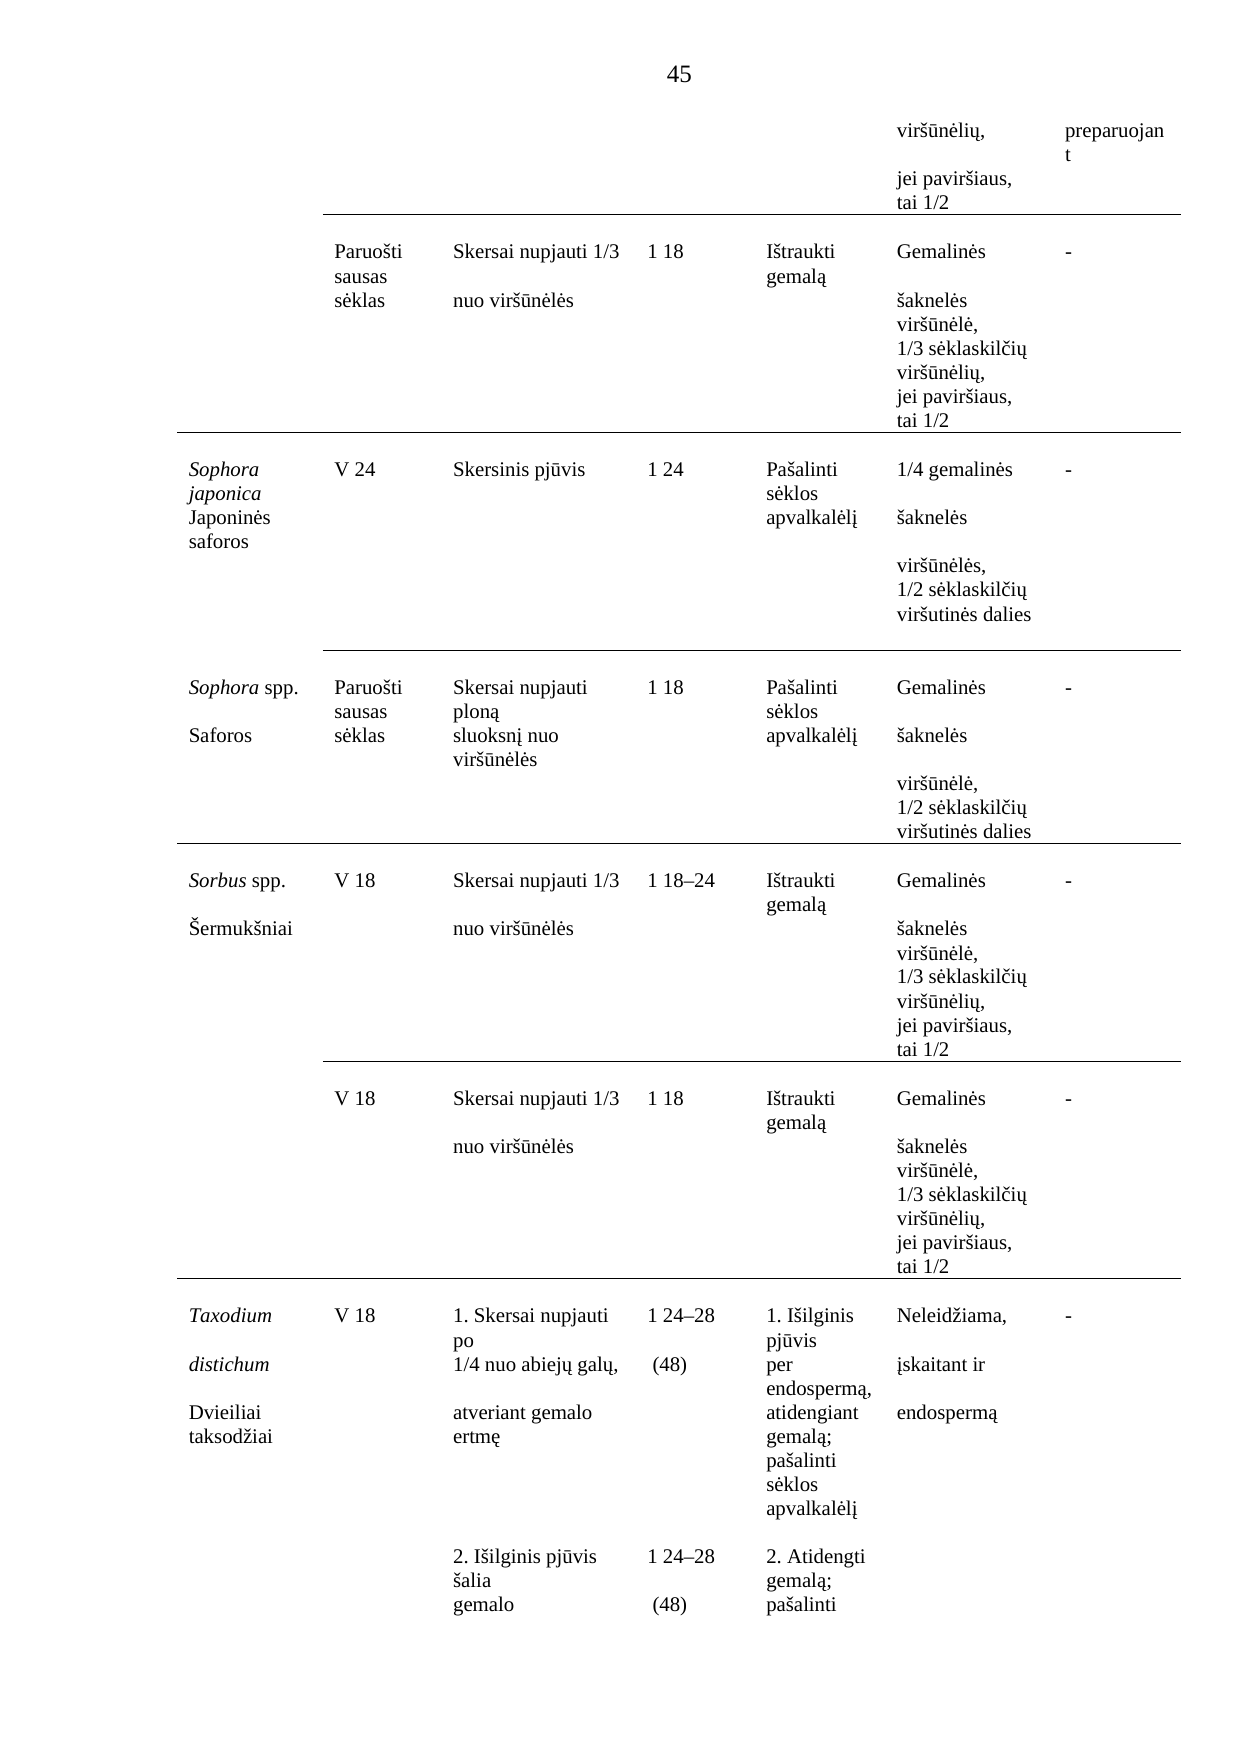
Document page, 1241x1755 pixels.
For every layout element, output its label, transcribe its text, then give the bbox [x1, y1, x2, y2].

table_cell [1054, 965, 1181, 988]
table_cell [177, 1592, 323, 1616]
table_cell [755, 553, 885, 577]
table_cell [755, 626, 885, 649]
table_cell [755, 433, 885, 457]
table_cell [323, 215, 442, 239]
table_cell [1054, 844, 1181, 868]
table_cell [755, 360, 885, 384]
table_cell [755, 215, 885, 239]
table_cell [1054, 1182, 1181, 1206]
table_cell [442, 1206, 636, 1230]
table_cell Skersai nupjauti 1/3 [442, 868, 636, 916]
table_cell [323, 989, 442, 1013]
table_cell [636, 1400, 755, 1448]
table_cell [323, 384, 442, 408]
table_cell [1054, 1279, 1181, 1303]
table_cell [442, 940, 636, 964]
table_cell šaknelės [885, 916, 1053, 940]
table_cell [1054, 651, 1181, 675]
table_cell [1054, 1520, 1181, 1544]
table_cell [323, 1544, 442, 1592]
table_cell [442, 312, 636, 336]
table_cell [636, 336, 755, 360]
table_cell [442, 166, 636, 190]
table_cell [177, 1182, 323, 1206]
table_cell šaknelės [885, 723, 1053, 771]
table_cell [636, 1279, 755, 1303]
table_cell - [1054, 675, 1181, 723]
table_cell [442, 771, 636, 795]
table_cell [636, 1254, 755, 1278]
table_cell viršūnėlė, [885, 940, 1053, 964]
table_cell [755, 1158, 885, 1182]
table_cell [755, 771, 885, 795]
table_cell [755, 1062, 885, 1086]
table_cell [755, 336, 885, 360]
table_cell [323, 1158, 442, 1182]
table_cell [1054, 1134, 1181, 1158]
table_cell [885, 1544, 1053, 1592]
table_cell [442, 578, 636, 601]
table_cell [755, 601, 885, 626]
table_cell [636, 1182, 755, 1206]
table_cell [177, 1037, 323, 1061]
table_cell [1054, 1400, 1181, 1448]
table_cell [636, 1158, 755, 1182]
table_cell [177, 1013, 323, 1037]
table_cell [755, 989, 885, 1013]
table_cell viršūnėlių, [885, 118, 1053, 166]
table_cell [1054, 989, 1181, 1013]
table_cell [1054, 795, 1181, 819]
table_cell [636, 360, 755, 384]
table_cell [177, 553, 323, 577]
table_cell [1054, 553, 1181, 577]
table_cell [323, 1352, 442, 1400]
table_cell [636, 1134, 755, 1158]
table_cell [1054, 336, 1181, 360]
table_cell viršūnėlė, [885, 1158, 1053, 1182]
table_cell [442, 626, 636, 649]
table_cell [177, 384, 323, 408]
table_cell Skersai nupjauti 1/3 [442, 240, 636, 288]
table_cell Ištraukti gemalą [755, 1086, 885, 1134]
table_cell [755, 1134, 885, 1158]
table_cell V 18 [323, 1086, 442, 1134]
table_cell [755, 312, 885, 336]
table_cell tai 1/2 [885, 190, 1053, 214]
table_cell viršutinės dalies [885, 601, 1053, 626]
table_cell [323, 1520, 442, 1544]
table_cell [323, 1592, 442, 1616]
table_cell tai 1/2 [885, 408, 1053, 432]
table_cell [177, 433, 323, 457]
table_cell 1 18 [636, 675, 755, 723]
table_cell [636, 312, 755, 336]
table_cell Sophora spp. [177, 675, 323, 723]
table_cell Gemalinės [885, 868, 1053, 916]
table_cell Gemalinės [885, 240, 1053, 288]
table_cell apvalkalėlį [755, 1496, 885, 1520]
table_cell [755, 288, 885, 312]
table_cell viršūnėlė, [885, 312, 1053, 336]
table_cell viršūnėlės, [885, 553, 1053, 577]
table_cell - [1054, 457, 1181, 505]
table_cell [177, 214, 323, 239]
table_cell [885, 1448, 1053, 1496]
table_cell [177, 360, 323, 384]
table_cell [1054, 1206, 1181, 1230]
table_cell jei paviršiaus, [885, 166, 1053, 190]
table_cell [177, 650, 323, 675]
table_cell [442, 1062, 636, 1086]
table_cell [177, 626, 323, 649]
table_cell [177, 288, 323, 312]
table_cell [323, 819, 442, 843]
table_cell [755, 1230, 885, 1254]
table_cell [442, 505, 636, 553]
table_cell [323, 1448, 442, 1496]
table_cell [442, 795, 636, 819]
table_cell [755, 916, 885, 940]
table_cell [1054, 1544, 1181, 1592]
table_cell [1054, 1158, 1181, 1182]
table_cell [636, 190, 755, 214]
table_cell [755, 1520, 885, 1544]
table_cell [442, 965, 636, 988]
table_cell [755, 166, 885, 190]
table_cell [442, 1254, 636, 1278]
table_cell viršūnėlių, [885, 360, 1053, 384]
table_cell [636, 553, 755, 577]
table_cell [442, 1013, 636, 1037]
table_cell [885, 215, 1053, 239]
table_cell [755, 1013, 885, 1037]
table_cell [177, 408, 323, 432]
table_cell [636, 1520, 755, 1544]
table_cell [755, 1254, 885, 1278]
table_cell [1054, 1496, 1181, 1520]
table_cell gemalo [442, 1592, 636, 1616]
table_cell [1054, 190, 1181, 214]
table_cell [442, 1037, 636, 1061]
table_cell [1054, 940, 1181, 964]
table_cell [755, 651, 885, 675]
table_cell [442, 118, 636, 166]
table_cell sėklas [323, 723, 442, 771]
table_cell jei paviršiaus, [885, 1230, 1053, 1254]
table_cell [442, 989, 636, 1013]
table_cell apvalkalėlį [755, 723, 885, 771]
table_cell V 24 [323, 457, 442, 505]
table_cell [1054, 1254, 1181, 1278]
table_cell [442, 1230, 636, 1254]
table_cell [177, 312, 323, 336]
table_cell [1054, 1037, 1181, 1061]
table_cell [177, 336, 323, 360]
table_cell 1/3 sėklaskilčių [885, 1182, 1053, 1206]
table_cell [636, 965, 755, 988]
table_cell Ištraukti gemalą [755, 240, 885, 288]
table_cell [442, 433, 636, 457]
table_cell [1054, 771, 1181, 795]
table_cell [885, 844, 1053, 868]
table_cell [636, 916, 755, 940]
table_cell [1054, 1592, 1181, 1616]
table_cell [323, 626, 442, 649]
table_cell Taxodium [177, 1304, 323, 1352]
table_cell 2. Atidengti gemalą; [755, 1544, 885, 1592]
table_cell [177, 795, 323, 819]
table_cell [755, 1279, 885, 1303]
table_cell [1054, 1352, 1181, 1400]
table_cell jei paviršiaus, [885, 384, 1053, 408]
table_cell [885, 651, 1053, 675]
table_cell atveriant gemalo ertmę [442, 1400, 636, 1448]
table_cell [755, 408, 885, 432]
table_cell Ištraukti gemalą [755, 868, 885, 916]
table_cell preparuojant [1054, 118, 1181, 166]
table_cell (48) [636, 1592, 755, 1616]
table_cell [636, 288, 755, 312]
table_cell [636, 989, 755, 1013]
table_cell Saforos [177, 723, 323, 771]
table_cell 1/2 sėklaskilčių [885, 578, 1053, 601]
table_cell 1/2 sėklaskilčių [885, 795, 1053, 819]
table_cell [323, 336, 442, 360]
table_cell [442, 1520, 636, 1544]
table_cell [177, 771, 323, 795]
table_cell [323, 360, 442, 384]
table_cell [177, 1086, 323, 1134]
table_cell [177, 240, 323, 288]
table_cell [442, 844, 636, 868]
table_cell [1054, 578, 1181, 601]
table_cell Sorbus spp. [177, 868, 323, 916]
table_cell [177, 1544, 323, 1592]
table_cell [755, 795, 885, 819]
table_cell viršūnėlė, [885, 771, 1053, 795]
table_cell [323, 651, 442, 675]
table_cell [177, 190, 323, 214]
table_cell sėklas [323, 288, 442, 312]
table_cell [177, 1230, 323, 1254]
table_cell 1 24–28 [636, 1544, 755, 1592]
table_cell [636, 578, 755, 601]
table_cell [636, 940, 755, 964]
table_cell - [1054, 1086, 1181, 1134]
table_cell Japoninės saforos [177, 505, 323, 553]
table_cell viršūnėlių, [885, 1206, 1053, 1230]
table_cell [636, 1062, 755, 1086]
table_cell [323, 965, 442, 988]
table_cell - [1054, 1304, 1181, 1352]
table_cell [442, 1158, 636, 1182]
table_cell [1054, 166, 1181, 190]
table_cell [1054, 916, 1181, 940]
table_cell viršūnėlių, [885, 989, 1053, 1013]
table_cell [1054, 408, 1181, 432]
table_cell Neleidžiama, [885, 1304, 1053, 1352]
table_cell [177, 601, 323, 626]
table_cell 1 24–28 [636, 1304, 755, 1352]
table_cell [442, 384, 636, 408]
table_cell [885, 1520, 1053, 1544]
table_cell 1/4 gemalinės [885, 457, 1053, 505]
table_cell [323, 578, 442, 601]
table_cell [755, 844, 885, 868]
table_cell [755, 819, 885, 843]
table_cell Paruošti sausas [323, 240, 442, 288]
table_cell [636, 844, 755, 868]
table_cell pašalinti [755, 1592, 885, 1616]
table_cell [755, 1206, 885, 1230]
table_cell jei paviršiaus, [885, 1013, 1053, 1037]
table_cell 1. Skersai nupjauti po [442, 1304, 636, 1352]
table_cell [636, 118, 755, 166]
table_cell nuo viršūnėlės [442, 1134, 636, 1158]
table_cell [323, 312, 442, 336]
table_cell 1/3 sėklaskilčių [885, 336, 1053, 360]
table_cell [885, 626, 1053, 649]
table_cell endospermą [885, 1400, 1053, 1448]
table_cell [636, 1448, 755, 1496]
table_cell [323, 771, 442, 795]
table_cell [442, 553, 636, 577]
table_cell [323, 1037, 442, 1061]
table_cell [885, 1279, 1053, 1303]
table_cell [636, 505, 755, 553]
table_cell Pašalinti sėklos [755, 457, 885, 505]
table_cell [442, 1182, 636, 1206]
table_cell [323, 408, 442, 432]
table_cell [323, 1496, 442, 1520]
table_cell [177, 844, 323, 868]
table_cell 1 18 [636, 240, 755, 288]
table_cell Skersinis pjūvis [442, 457, 636, 505]
table_cell [442, 1279, 636, 1303]
table_cell [636, 601, 755, 626]
table_cell [755, 384, 885, 408]
table_cell pašalinti sėklos [755, 1448, 885, 1496]
table_cell [636, 1206, 755, 1230]
table_cell [177, 166, 323, 190]
table_cell viršutinės dalies [885, 819, 1053, 843]
table_cell apvalkalėlį [755, 505, 885, 553]
table_cell [323, 1013, 442, 1037]
table_cell [755, 118, 885, 166]
table_cell [636, 166, 755, 190]
table_cell nuo viršūnėlės [442, 916, 636, 940]
table_cell [755, 1182, 885, 1206]
table_cell [177, 1061, 323, 1086]
table_cell [323, 1254, 442, 1278]
table_cell per endospermą, [755, 1352, 885, 1400]
table_cell 1. Išilginis pjūvis [755, 1304, 885, 1352]
table_cell [1054, 215, 1181, 239]
table_cell tai 1/2 [885, 1254, 1053, 1278]
table_cell [885, 1062, 1053, 1086]
table_cell [636, 771, 755, 795]
table_cell - [1054, 868, 1181, 916]
table_cell [323, 190, 442, 214]
table_cell 1/3 sėklaskilčių [885, 965, 1053, 988]
table_cell [177, 1254, 323, 1278]
table_cell Skersai nupjauti 1/3 [442, 1086, 636, 1134]
table_cell Dvieiliai taksodžiai [177, 1400, 323, 1448]
table_cell [636, 433, 755, 457]
table_cell 1 18 [636, 1086, 755, 1134]
table_cell [636, 215, 755, 239]
table_cell [636, 626, 755, 649]
table_cell [1054, 601, 1181, 626]
table_cell [442, 1448, 636, 1496]
table_cell [323, 940, 442, 964]
table_cell [177, 118, 323, 166]
table_cell [636, 1496, 755, 1520]
table_cell [323, 1182, 442, 1206]
table_cell [1054, 723, 1181, 771]
table_cell [323, 844, 442, 868]
table_cell [636, 1230, 755, 1254]
table_cell [442, 1496, 636, 1520]
table_cell įskaitant ir [885, 1352, 1053, 1400]
table_cell šaknelės [885, 288, 1053, 312]
table_cell [442, 215, 636, 239]
table_cell [636, 819, 755, 843]
table_cell - [1054, 240, 1181, 288]
table_cell [177, 1279, 323, 1303]
table_cell [442, 190, 636, 214]
table_cell [636, 408, 755, 432]
table_cell [323, 553, 442, 577]
table_cell [636, 795, 755, 819]
table_cell [755, 965, 885, 988]
table_cell [885, 1592, 1053, 1616]
table_cell Skersai nupjauti ploną [442, 675, 636, 723]
table_cell [442, 408, 636, 432]
table_cell [755, 1037, 885, 1061]
table_cell [323, 433, 442, 457]
table_cell [177, 819, 323, 843]
table_cell Šermukšniai [177, 916, 323, 940]
table_cell [1054, 312, 1181, 336]
table_cell [442, 651, 636, 675]
table_cell [177, 989, 323, 1013]
table_cell [636, 384, 755, 408]
table_cell [1054, 819, 1181, 843]
table_cell V 18 [323, 1304, 442, 1352]
table_cell [1054, 288, 1181, 312]
table_cell [442, 819, 636, 843]
table_cell [323, 795, 442, 819]
table_cell [442, 360, 636, 384]
table_cell [177, 578, 323, 601]
table_cell [442, 336, 636, 360]
table_cell [885, 433, 1053, 457]
table_cell [442, 601, 636, 626]
table_cell [885, 1496, 1053, 1520]
table_cell Pašalinti sėklos [755, 675, 885, 723]
table_cell (48) [636, 1352, 755, 1400]
table_cell distichum [177, 1352, 323, 1400]
table_cell [177, 1158, 323, 1182]
table_cell Paruošti sausas [323, 675, 442, 723]
table_cell [323, 1279, 442, 1303]
table_cell Gemalinės [885, 1086, 1053, 1134]
table_cell šaknelės [885, 505, 1053, 553]
table_cell [323, 916, 442, 940]
table_cell tai 1/2 [885, 1037, 1053, 1061]
table_cell [323, 505, 442, 553]
table_cell [1054, 360, 1181, 384]
table_cell [323, 1400, 442, 1448]
table_cell [323, 1134, 442, 1158]
table_cell [636, 651, 755, 675]
table_cell [755, 578, 885, 601]
table_cell [1054, 433, 1181, 457]
table_cell Gemalinės [885, 675, 1053, 723]
table_cell [636, 1037, 755, 1061]
table_cell 1 18–24 [636, 868, 755, 916]
table_cell [323, 601, 442, 626]
table_cell [177, 965, 323, 988]
table_cell [177, 940, 323, 964]
table_cell [1054, 505, 1181, 553]
table_cell [177, 1520, 323, 1544]
table_cell [323, 118, 442, 166]
table_cell šaknelės [885, 1134, 1053, 1158]
table_cell sluoksnį nuo viršūnėlės [442, 723, 636, 771]
table_cell [755, 940, 885, 964]
table_cell atidengiant gemalą; [755, 1400, 885, 1448]
table_cell [636, 1013, 755, 1037]
table_cell [323, 1062, 442, 1086]
table_cell 1/4 nuo abiejų galų, [442, 1352, 636, 1400]
table_cell [755, 190, 885, 214]
table_cell [636, 723, 755, 771]
table_cell [1054, 384, 1181, 408]
table_cell [1054, 1230, 1181, 1254]
table_cell [323, 166, 442, 190]
table_cell [323, 1230, 442, 1254]
table_cell [177, 1496, 323, 1520]
table_cell [1054, 1013, 1181, 1037]
table_cell [177, 1448, 323, 1496]
table_cell [1054, 1062, 1181, 1086]
table_cell [1054, 626, 1181, 649]
table_cell 1 24 [636, 457, 755, 505]
table_cell [177, 1134, 323, 1158]
table_cell Sophora japonica [177, 457, 323, 505]
table_cell nuo viršūnėlės [442, 288, 636, 312]
table_cell [323, 1206, 442, 1230]
table_cell 2. Išilginis pjūvis šalia [442, 1544, 636, 1592]
table_cell [177, 1206, 323, 1230]
table_cell V 18 [323, 868, 442, 916]
table_cell [1054, 1448, 1181, 1496]
